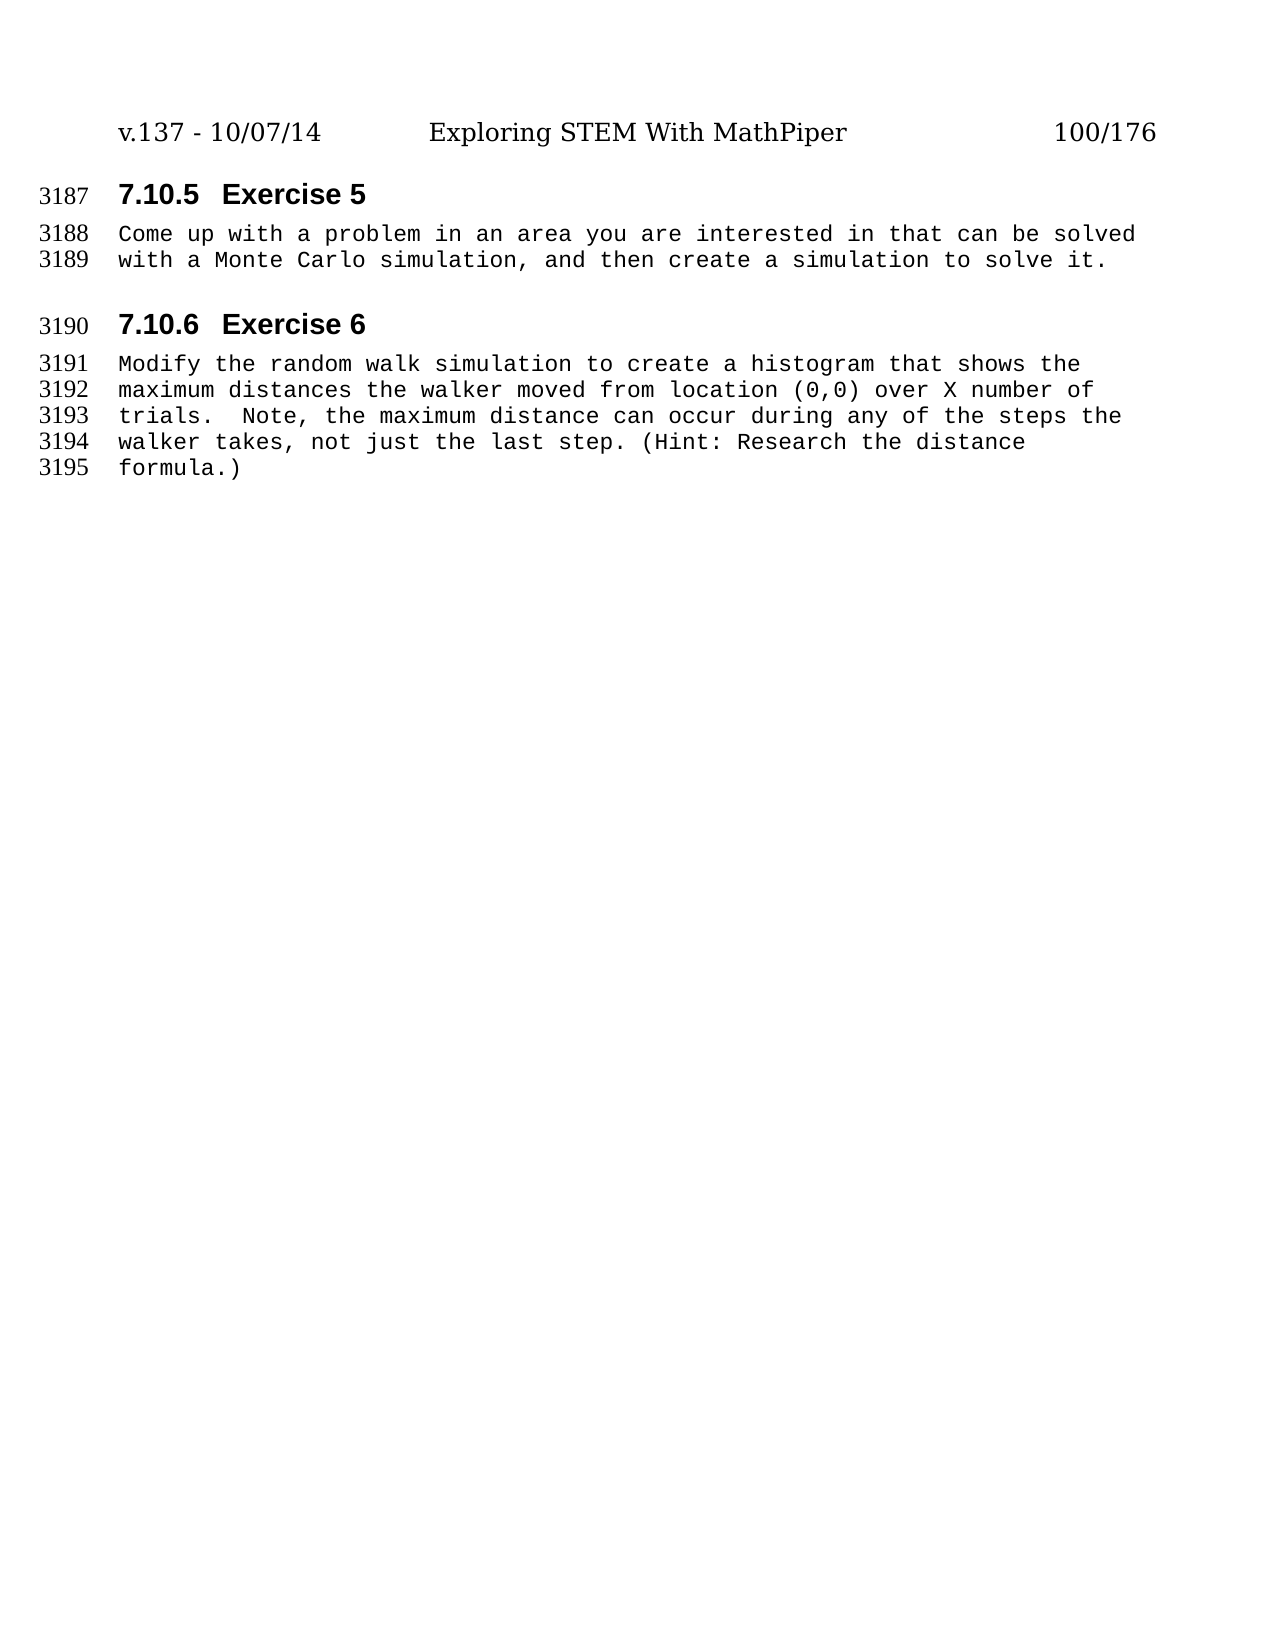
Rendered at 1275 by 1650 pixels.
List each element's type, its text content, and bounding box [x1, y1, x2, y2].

text Come up with a problem in an area you are interested in that can be solved with a Monte Carlo simulation, and then create a simulation to solve it. [118, 222, 1157, 274]
subtitle Exercise 5 [118, 177, 1157, 210]
text Modify the random walk simulation to create a histogram that shows the maximum distances the walker moved from location (0,0) over X number of trials. Note, the maximum distance can occur during any of the steps the walker takes, not just the last step. (Hint: Research the distance formula.) [118, 353, 1157, 482]
subtitle Exercise 6 [118, 307, 1157, 341]
